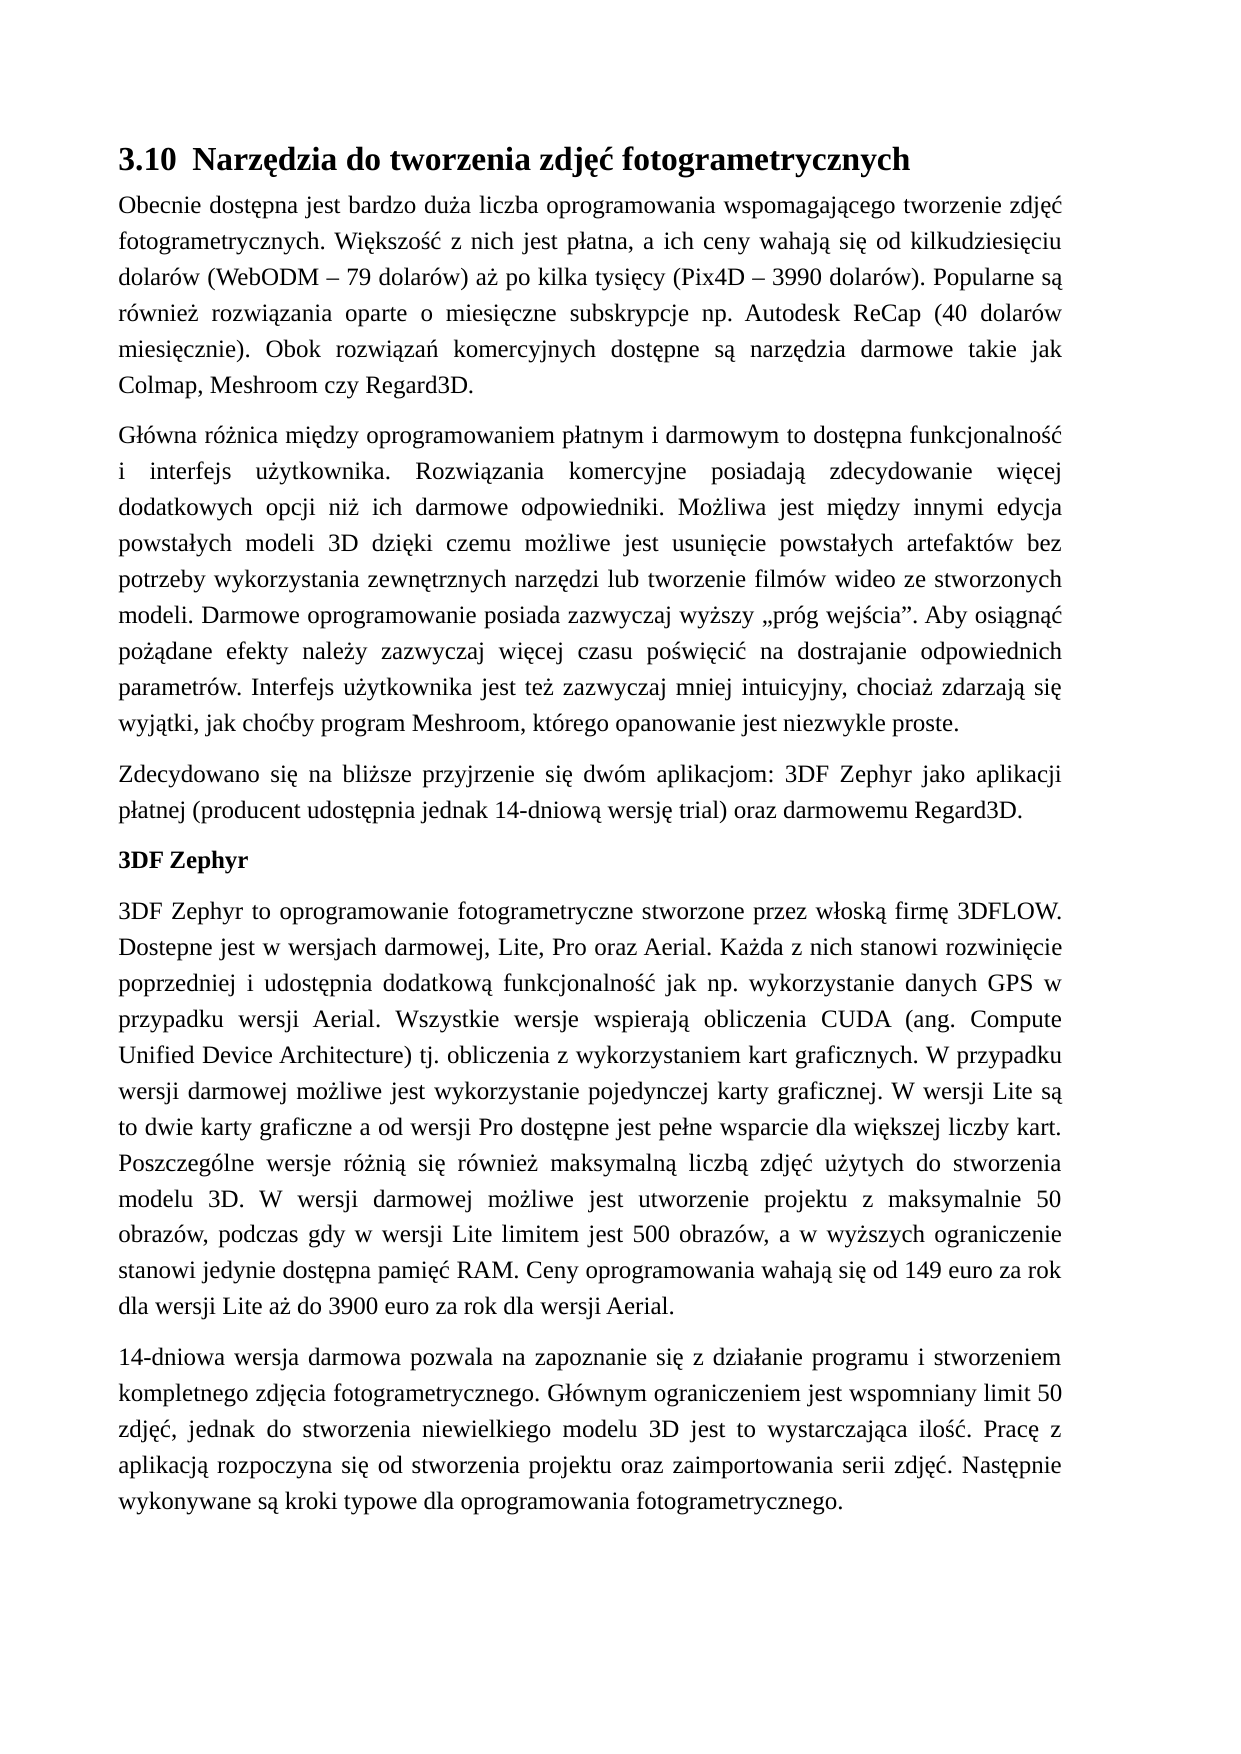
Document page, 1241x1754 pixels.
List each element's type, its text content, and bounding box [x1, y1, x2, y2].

text 3DF Zephyr to oprogramowanie fotogrametryczne stworzone przez włoską firmę 3DFLOW. Dostepne jest w wersjach darmowej, Lite, Pro oraz Aerial. Każda z nich stanowi rozwinięcie poprzedniej i udostępnia dodatkową funkcjonalność jak np. wykorzystanie danych GPS w przypadku wersji Aerial. Wszystkie wersje wspierają obliczenia CUDA (ang. Compute Unified Device Architecture) tj. obliczenia z wykorzystaniem kart graficznych. W przypadku wersji darmowej możliwe jest wykorzystanie pojedynczej karty graficznej. W wersji Lite są to dwie karty graficzne a od wersji Pro dostępne jest pełne wsparcie dla większej liczby kart. Poszczególne wersje różnią się również maksymalną liczbą zdjęć użytych do stworzenia modelu 3D. W wersji darmowej możliwe jest utworzenie projektu z maksymalnie 50 obrazów, podczas gdy w wersji Lite limitem jest 500 obrazów, a w wyższych ograniczenie stanowi jedynie dostępna pamięć RAM. Ceny oprogramowania wahają się od 149 euro za rok dla wersji Lite aż do 3900 euro za rok dla wersji Aerial. [118, 896, 1063, 1320]
text Zdecydowano się na bliższe przyjrzenie się dwóm aplikacjom: 3DF Zephyr jako aplikacji płatnej (producent udostępnia jednak 14-dniową wersję trial) oraz darmowemu Regard3D. [118, 759, 1063, 823]
text Główna różnica między oprogramowaniem płatnym i darmowym to dostępna funkcjonalność i interfejs użytkownika. Rozwiązania komercyjne posiadają zdecydowanie więcej dodatkowych opcji niż ich darmowe odpowiedniki. Możliwa jest między innymi edycja powstałych modeli 3D dzięki czemu możliwe jest usunięcie powstałych artefaktów bez potrzeby wykorzystania zewnętrznych narzędzi lub tworzenie filmów wideo ze stworzonych modeli. Darmowe oprogramowanie posiada zazwyczaj wyższy „próg wejścia”. Aby osiągnąć pożądane efekty należy zazwyczaj więcej czasu poświęcić na dostrajanie odpowiednich parametrów. Interfejs użytkownika jest też zazwyczaj mniej intuicyjny, chociaż zdarzają się wyjątki, jak choćby program Meshroom, którego opanowanie jest niezwykle proste. [118, 421, 1063, 737]
subtitle Narzędzia do tworzenia zdjęć fotogrametrycznych [118, 139, 1063, 178]
text Obecnie dostępna jest bardzo duża liczba oprogramowania wspomagającego tworzenie zdjęć fotogrametrycznych. Większość z nich jest płatna, a ich ceny wahają się od kilkudziesięciu dolarów (WebODM – 79 dolarów) aż po kilka tysięcy (Pix4D – 3990 dolarów). Popularne są również rozwiązania oparte o miesięczne subskrypcje np. Autodesk ReCap (40 dolarów miesięcznie). Obok rozwiązań komercyjnych dostępne są narzędzia darmowe takie jak Colmap, Meshroom czy Regard3D. [118, 190, 1063, 398]
text 14-dniowa wersja darmowa pozwala na zapoznanie się z działanie programu i stworzeniem kompletnego zdjęcia fotogrametrycznego. Głównym ograniczeniem jest wspomniany limit 50 zdjęć, jednak do stworzenia niewielkiego modelu 3D jest to wystarczająca ilość. Pracę z aplikacją rozpoczyna się od stworzenia projektu oraz zaimportowania serii zdjęć. Następnie wykonywane są kroki typowe dla oprogramowania fotogrametrycznego. [118, 1342, 1063, 1515]
text 3DF Zephyr [118, 845, 1063, 874]
